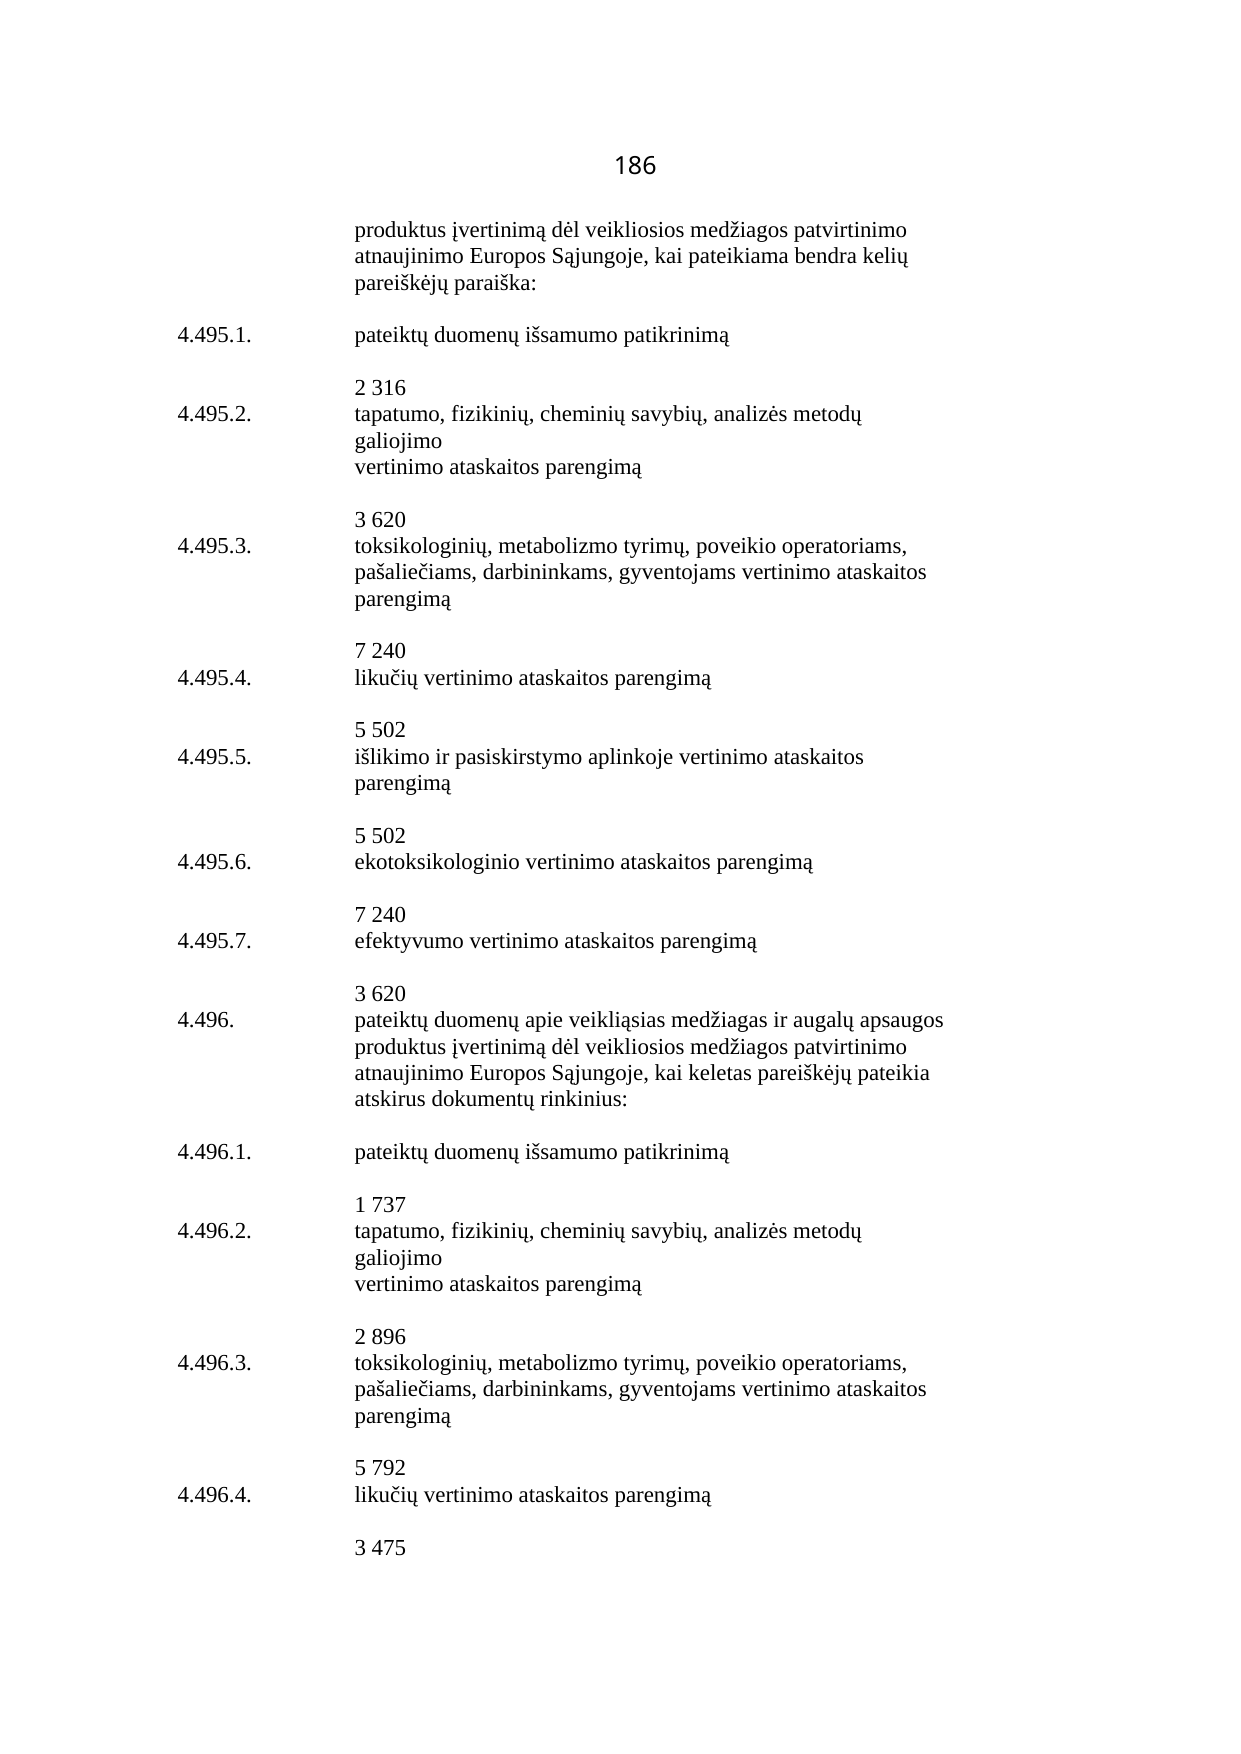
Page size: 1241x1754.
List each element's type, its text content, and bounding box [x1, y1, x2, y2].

text produktus įvertinimą dėl veikliosios medžiagos patvirtinimo [354, 216, 945, 242]
text 4.496.4. likučių vertinimo ataskaitos parengimą 3 475 [177, 1481, 945, 1560]
text atskirus dokumentų rinkinius: [354, 1086, 945, 1138]
text 4.496.2. tapatumo, fizikinių, cheminių savybių, analizės metodų galiojimo [177, 1217, 945, 1270]
text 4.495.7. efektyvumo vertinimo ataskaitos parengimą 3 620 [177, 927, 945, 1006]
text atnaujinimo Europos Sąjungoje, kai pateikiama bendra kelių [354, 242, 945, 268]
text 4.495.6. ekotoksikologinio vertinimo ataskaitos parengimą 7 240 [177, 848, 945, 927]
text 4.496. pateiktų duomenų apie veikliąsias medžiagas ir augalų apsaugos [177, 1006, 945, 1033]
text pašaliečiams, darbininkams, gyventojams vertinimo ataskaitos [354, 1375, 945, 1402]
text pareiškėjų paraiška: [354, 268, 945, 321]
text 4.495.1. pateiktų duomenų išsamumo patikrinimą 2 316 [177, 321, 945, 400]
text parengimą 5 792 [354, 1402, 945, 1481]
text 4.495.4. likučių vertinimo ataskaitos parengimą 5 502 [177, 664, 945, 743]
text parengimą 7 240 [354, 585, 945, 664]
text 4.495.5. išlikimo ir pasiskirstymo aplinkoje vertinimo ataskaitos parengimą 5 502 [177, 743, 945, 848]
text 4.495.3. toksikologinių, metabolizmo tyrimų, poveikio operatoriams, [177, 532, 945, 558]
text produktus įvertinimą dėl veikliosios medžiagos patvirtinimo [354, 1033, 945, 1059]
text pašaliečiams, darbininkams, gyventojams vertinimo ataskaitos [354, 558, 945, 585]
text 4.495.2. tapatumo, fizikinių, cheminių savybių, analizės metodų galiojimo [177, 400, 945, 453]
text 4.496.1. pateiktų duomenų išsamumo patikrinimą 1 737 [177, 1138, 945, 1217]
text vertinimo ataskaitos parengimą 3 620 [354, 453, 945, 532]
text atnaujinimo Europos Sąjungoje, kai keletas pareiškėjų pateikia [354, 1059, 945, 1086]
text 4.496.3. toksikologinių, metabolizmo tyrimų, poveikio operatoriams, [177, 1349, 945, 1375]
text vertinimo ataskaitos parengimą 2 896 [354, 1270, 945, 1349]
